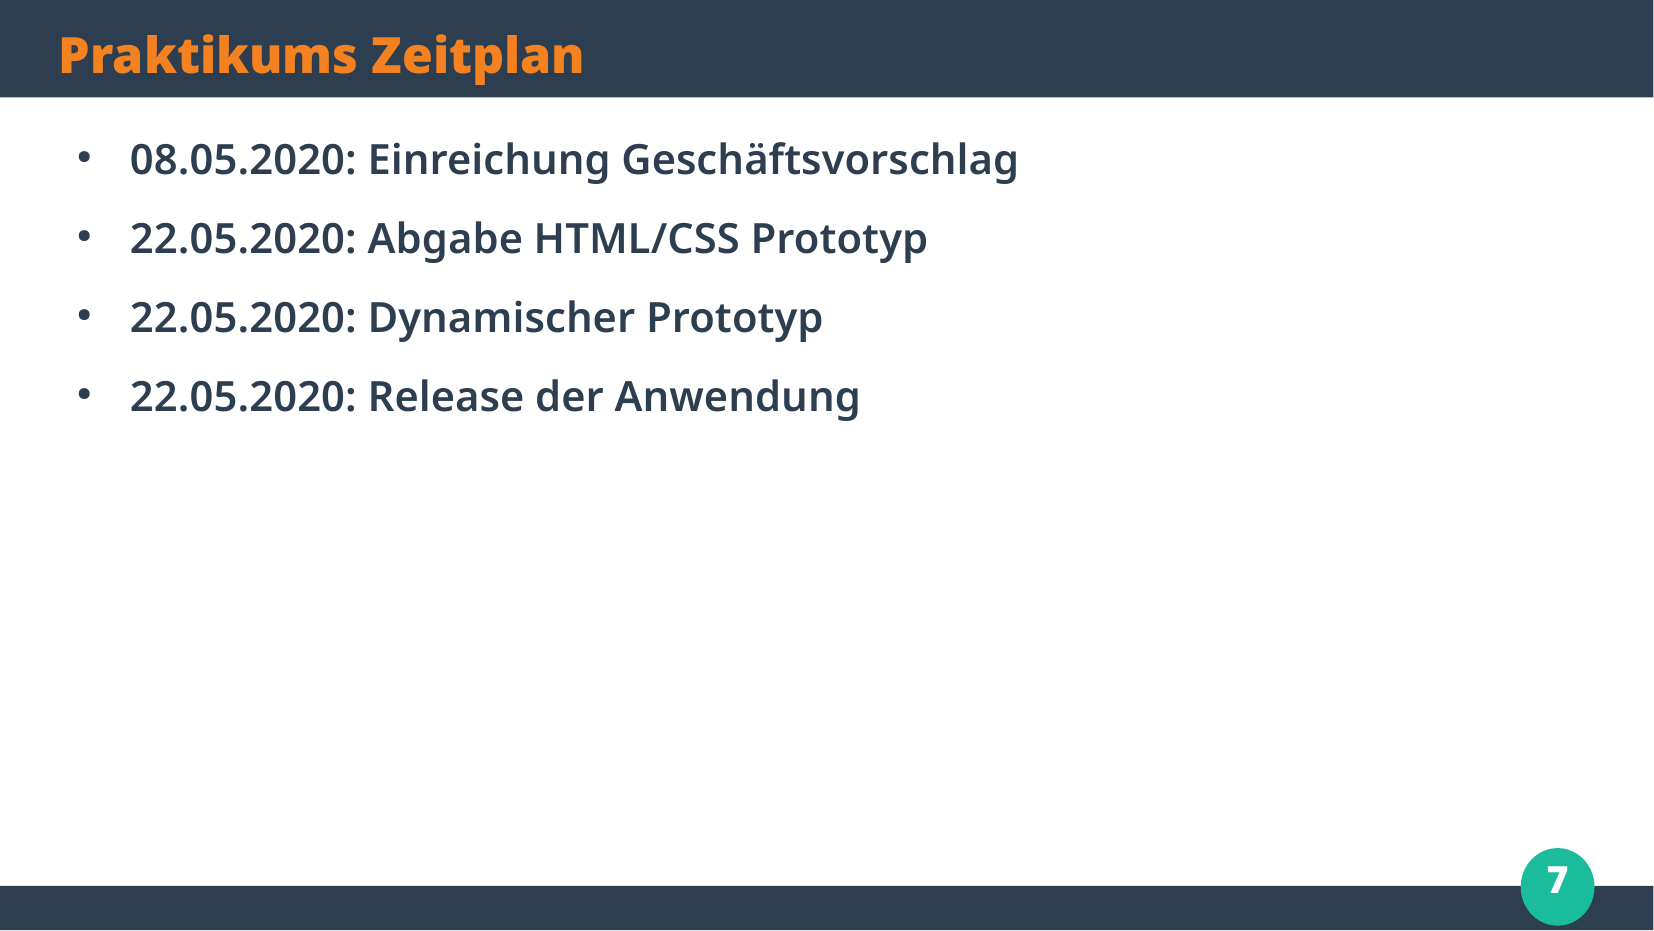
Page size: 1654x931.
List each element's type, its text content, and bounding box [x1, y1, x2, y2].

title Praktikums Zeitplan [59, 8, 1595, 89]
list 08.05.2020: Einreichung Geschäftsvorschlag 22.05.2020: Abgabe HTML/CSS Prototyp 22.05.2020: Dynamischer Prototyp 22.05.2020: Release der Anwendung [59, 129, 1595, 864]
